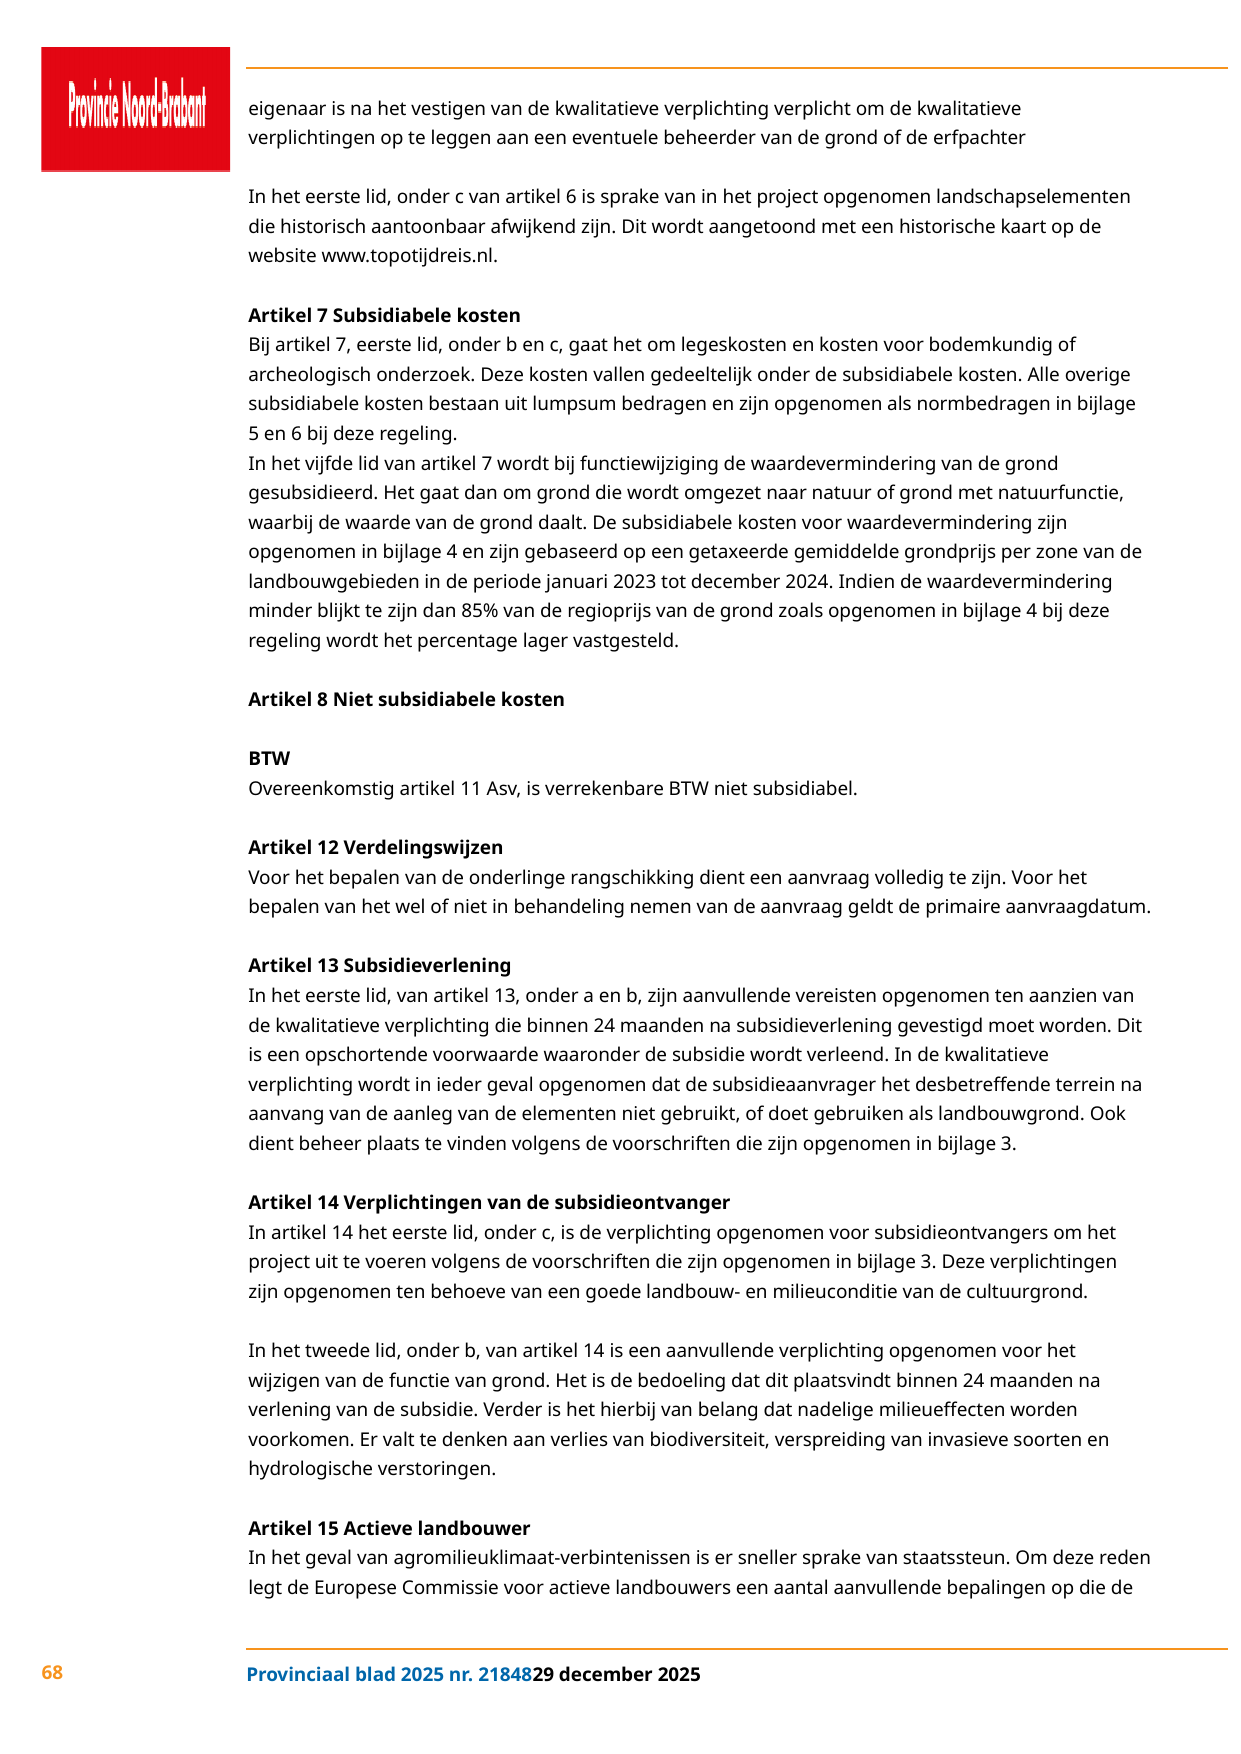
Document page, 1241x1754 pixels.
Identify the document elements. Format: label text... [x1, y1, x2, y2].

text Bij artikel 7, eerste lid, onder b en c, gaat het om legeskosten en kosten voor bodemkundig of archeologisch onderzoek. Deze kosten vallen gedeeltelijk onder de subsidiabele kosten. Alle overige subsidiabele kosten bestaan uit lumpsum bedragen en zijn opgenomen als normbedragen in bijlage 5 en 6 bij deze regeling. [248, 331, 1152, 446]
text Artikel 13 Subsidieverlening [248, 953, 1152, 978]
text In artikel 14 het eerste lid, onder c, is de verplichting opgenomen voor subsidieontvangers om het project uit te voeren volgens de voorschriften die zijn opgenomen in bijlage 3. Deze verplichtingen zijn opgenomen ten behoeve van een goede landbouw- en milieuconditie van de cultuurgrond. [248, 1219, 1152, 1304]
picture [41, 47, 231, 172]
text In het geval van agromilieuklimaat-verbintenissen is er sneller sprake van staatssteun. Om deze reden legt de Europese Commissie voor actieve landbouwers een aantal aanvullende bepalingen op die de [248, 1544, 1152, 1600]
text Voor het bepalen van de onderlinge rangschikking dient een aanvraag volledig te zijn. Voor het bepalen van het wel of niet in behandeling nemen van de aanvraag geldt de primaire aanvraagdatum. [248, 864, 1152, 919]
text BTW [248, 746, 1152, 771]
text Artikel 15 Actieve landbouwer [248, 1515, 1152, 1541]
text In het eerste lid, van artikel 13, onder a en b, zijn aanvullende vereisten opgenomen ten aanzien van de kwalitatieve verplichting die binnen 24 maanden na subsidieverlening gevestigd moet worden. Dit is een opschortende voorwaarde waaronder de subsidie wordt verleend. In de kwalitatieve verplichting wordt in ieder geval opgenomen dat de subsidieaanvrager het desbetreffende terrein na aanvang van de aanleg van de elementen niet gebruikt, of doet gebruiken als landbouwgrond. Ook dient beheer plaats te vinden volgens de voorschriften die zijn opgenomen in bijlage 3. [248, 982, 1152, 1156]
text eigenaar is na het vestigen van de kwalitatieve verplichting verplicht om de kwalitatieve verplichtingen op te leggen aan een eventuele beheerder van de grond of de erfpachter [248, 95, 1152, 150]
text Artikel 8 Niet subsidiabele kosten [248, 686, 1152, 712]
text In het vijfde lid van artikel 7 wordt bij functiewijziging de waardevermindering van de grond gesubsidieerd. Het gaat dan om grond die wordt omgezet naar natuur of grond met natuurfunctie, waarbij de waarde van de grond daalt. De subsidiabele kosten voor waardevermindering zijn opgenomen in bijlage 4 en zijn gebaseerd op een getaxeerde gemiddelde grondprijs per zone van de landbouwgebieden in de periode januari 2023 tot december 2024. Indien de waardevermindering minder blijkt te zijn dan 85% van de regioprijs van de grond zoals opgenomen in bijlage 4 bij deze regeling wordt het percentage lager vastgesteld. [248, 450, 1152, 653]
text In het tweede lid, onder b, van artikel 14 is een aanvullende verplichting opgenomen voor het wijzigen van de functie van grond. Het is de bedoeling dat dit plaatsvindt binnen 24 maanden na verlening van de subsidie. Verder is het hierbij van belang dat nadelige milieueffecten worden voorkomen. Er valt te denken aan verlies van biodiversiteit, verspreiding van invasieve soorten en hydrologische verstoringen. [248, 1337, 1152, 1481]
text Overeenkomstig artikel 11 Asv, is verrekenbare BTW niet subsidiabel. [248, 775, 1152, 801]
text In het eerste lid, onder c van artikel 6 is sprake van in het project opgenomen landschapselementen die historisch aantoonbaar afwijkend zijn. Dit wordt aangetoond met een historische kaart op de website www.topotijdreis.nl. [248, 183, 1152, 268]
text Artikel 7 Subsidiabele kosten [248, 302, 1152, 328]
text Artikel 14 Verplichtingen van de subsidieontvanger [248, 1189, 1152, 1215]
text Artikel 12 Verdelingswijzen [248, 834, 1152, 860]
